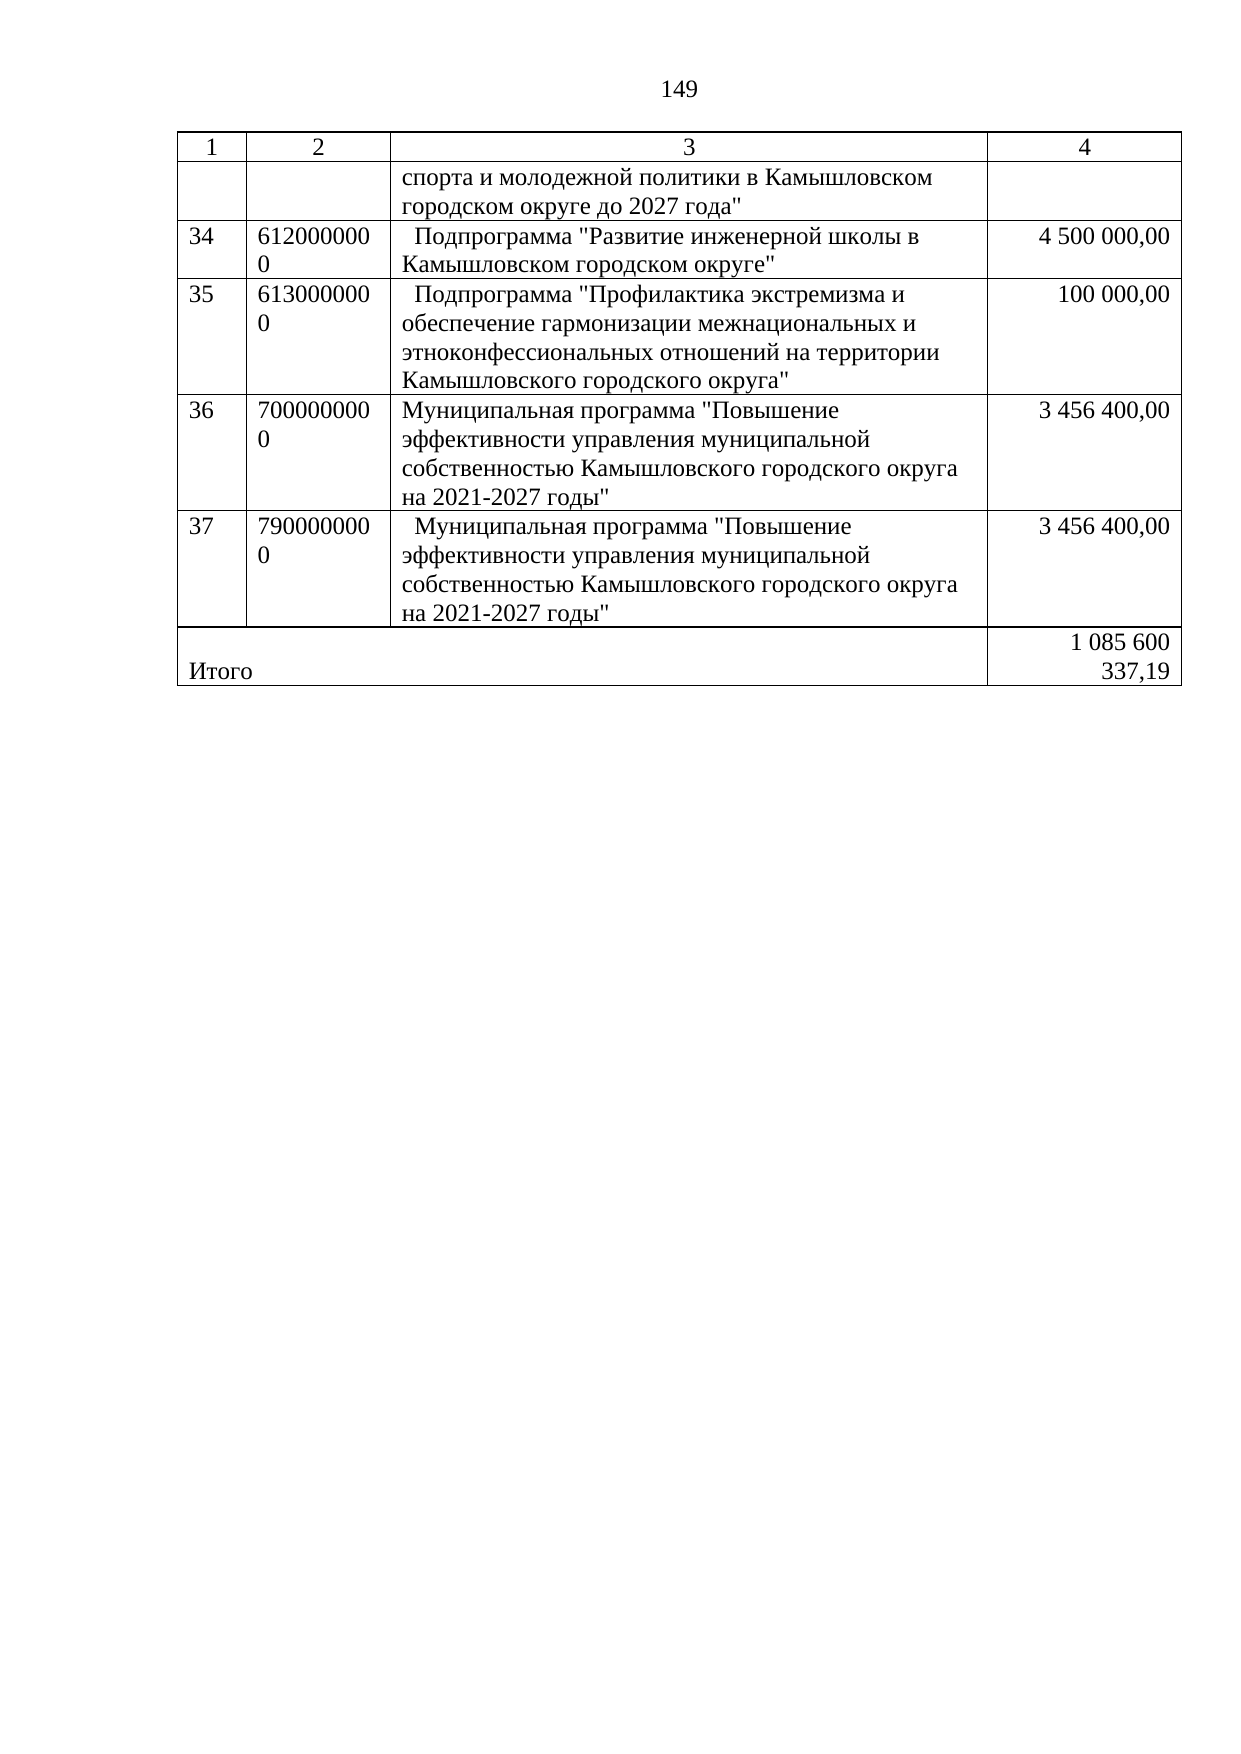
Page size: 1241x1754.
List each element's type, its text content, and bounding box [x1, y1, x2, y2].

table_cell Муниципальная программа "Повышение эффективности управления муниципальной собственностью Камышловского городского округа на 2021-2027 годы" [391, 511, 987, 626]
table_cell [178, 162, 246, 220]
table_cell 100 000,00 [988, 279, 1181, 394]
table_cell Подпрограмма "Профилактика экстремизма и обеспечение гармонизации межнациональных и этноконфессиональных отношений на территории Камышловского городского округа" [391, 279, 987, 394]
table_cell [988, 162, 1181, 220]
table_cell 3 456 400,00 [988, 395, 1181, 510]
table_cell 3 456 400,00 [988, 511, 1181, 626]
table_cell 1 085 600 337,19 [988, 628, 1181, 685]
table_header 4 [988, 133, 1181, 161]
table_cell 36 [178, 395, 246, 510]
table_cell 34 [178, 221, 246, 278]
table_cell 6130000000 [247, 279, 390, 394]
table_cell спорта и молодежной политики в Камышловском городском округе до 2027 года" [391, 162, 987, 220]
table_cell Подпрограмма "Развитие инженерной школы в Камышловском городском округе" [391, 221, 987, 278]
table_header 3 [391, 133, 987, 161]
table_cell Итого [178, 628, 987, 685]
table_cell [247, 162, 390, 220]
table_header 2 [247, 133, 390, 161]
table_cell 6120000000 [247, 221, 390, 278]
table_cell Муниципальная программа "Повышение эффективности управления муниципальной собственностью Камышловского городского округа на 2021-2027 годы" [391, 395, 987, 510]
table_cell 37 [178, 511, 246, 626]
table_cell 35 [178, 279, 246, 394]
table_header 1 [178, 133, 246, 161]
table_cell 7000000000 [247, 395, 390, 510]
table_cell 4 500 000,00 [988, 221, 1181, 278]
table_cell 7900000000 [247, 511, 390, 626]
